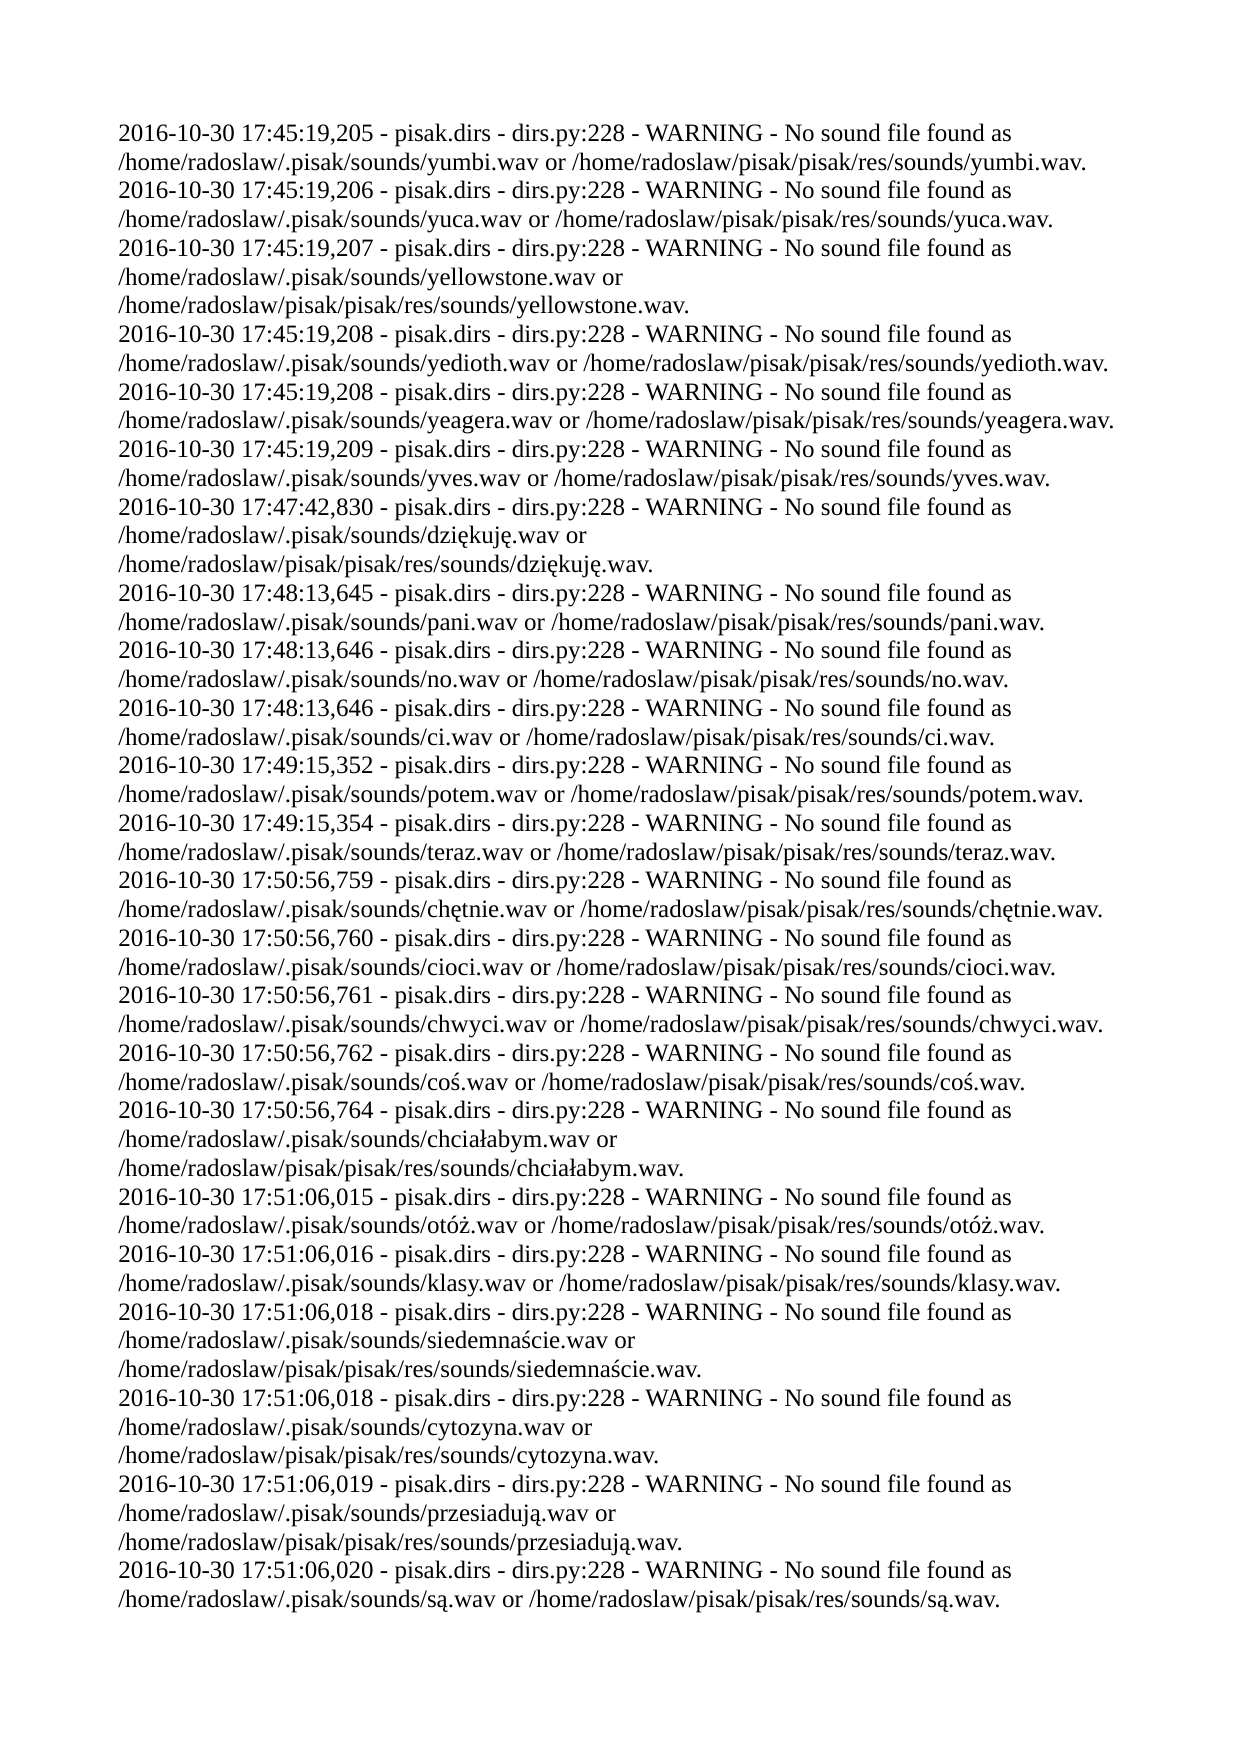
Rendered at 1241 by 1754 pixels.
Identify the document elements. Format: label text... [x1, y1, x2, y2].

text 2016-10-30 17:51:06,019 - pisak.dirs - dirs.py:228 - WARNING - No sound file found as /home/radoslaw/.pisak/sounds/przesiadują.wav or /home/radoslaw/pisak/pisak/res/sounds/przesiadują.wav. [118, 1469, 1122, 1556]
text 2016-10-30 17:51:06,015 - pisak.dirs - dirs.py:228 - WARNING - No sound file found as /home/radoslaw/.pisak/sounds/otóż.wav or /home/radoslaw/pisak/pisak/res/sounds/otóż.wav. [118, 1182, 1122, 1239]
text 2016-10-30 17:51:06,016 - pisak.dirs - dirs.py:228 - WARNING - No sound file found as /home/radoslaw/.pisak/sounds/klasy.wav or /home/radoslaw/pisak/pisak/res/sounds/klasy.wav. [118, 1239, 1122, 1297]
text 2016-10-30 17:49:15,352 - pisak.dirs - dirs.py:228 - WARNING - No sound file found as /home/radoslaw/.pisak/sounds/potem.wav or /home/radoslaw/pisak/pisak/res/sounds/potem.wav. [118, 751, 1122, 808]
text 2016-10-30 17:48:13,646 - pisak.dirs - dirs.py:228 - WARNING - No sound file found as /home/radoslaw/.pisak/sounds/ci.wav or /home/radoslaw/pisak/pisak/res/sounds/ci.wav. [118, 693, 1122, 751]
text 2016-10-30 17:45:19,207 - pisak.dirs - dirs.py:228 - WARNING - No sound file found as /home/radoslaw/.pisak/sounds/yellowstone.wav or /home/radoslaw/pisak/pisak/res/sounds/yellowstone.wav. [118, 233, 1122, 319]
text 2016-10-30 17:45:19,208 - pisak.dirs - dirs.py:228 - WARNING - No sound file found as /home/radoslaw/.pisak/sounds/yeagera.wav or /home/radoslaw/pisak/pisak/res/sounds/yeagera.wav. [118, 377, 1122, 434]
text 2016-10-30 17:45:19,208 - pisak.dirs - dirs.py:228 - WARNING - No sound file found as /home/radoslaw/.pisak/sounds/yedioth.wav or /home/radoslaw/pisak/pisak/res/sounds/yedioth.wav. [118, 319, 1122, 377]
text 2016-10-30 17:48:13,645 - pisak.dirs - dirs.py:228 - WARNING - No sound file found as /home/radoslaw/.pisak/sounds/pani.wav or /home/radoslaw/pisak/pisak/res/sounds/pani.wav. [118, 578, 1122, 636]
text 2016-10-30 17:50:56,760 - pisak.dirs - dirs.py:228 - WARNING - No sound file found as /home/radoslaw/.pisak/sounds/cioci.wav or /home/radoslaw/pisak/pisak/res/sounds/cioci.wav. [118, 923, 1122, 981]
text 2016-10-30 17:50:56,764 - pisak.dirs - dirs.py:228 - WARNING - No sound file found as /home/radoslaw/.pisak/sounds/chciałabym.wav or /home/radoslaw/pisak/pisak/res/sounds/chciałabym.wav. [118, 1096, 1122, 1182]
text 2016-10-30 17:48:13,646 - pisak.dirs - dirs.py:228 - WARNING - No sound file found as /home/radoslaw/.pisak/sounds/no.wav or /home/radoslaw/pisak/pisak/res/sounds/no.wav. [118, 636, 1122, 693]
text 2016-10-30 17:50:56,762 - pisak.dirs - dirs.py:228 - WARNING - No sound file found as /home/radoslaw/.pisak/sounds/coś.wav or /home/radoslaw/pisak/pisak/res/sounds/coś.wav. [118, 1038, 1122, 1096]
text 2016-10-30 17:51:06,020 - pisak.dirs - dirs.py:228 - WARNING - No sound file found as /home/radoslaw/.pisak/sounds/są.wav or /home/radoslaw/pisak/pisak/res/sounds/są.wav. [118, 1556, 1122, 1613]
text 2016-10-30 17:50:56,761 - pisak.dirs - dirs.py:228 - WARNING - No sound file found as /home/radoslaw/.pisak/sounds/chwyci.wav or /home/radoslaw/pisak/pisak/res/sounds/chwyci.wav. [118, 981, 1122, 1038]
text 2016-10-30 17:51:06,018 - pisak.dirs - dirs.py:228 - WARNING - No sound file found as /home/radoslaw/.pisak/sounds/cytozyna.wav or /home/radoslaw/pisak/pisak/res/sounds/cytozyna.wav. [118, 1383, 1122, 1469]
text 2016-10-30 17:50:56,759 - pisak.dirs - dirs.py:228 - WARNING - No sound file found as /home/radoslaw/.pisak/sounds/chętnie.wav or /home/radoslaw/pisak/pisak/res/sounds/chętnie.wav. [118, 866, 1122, 923]
text 2016-10-30 17:45:19,206 - pisak.dirs - dirs.py:228 - WARNING - No sound file found as /home/radoslaw/.pisak/sounds/yuca.wav or /home/radoslaw/pisak/pisak/res/sounds/yuca.wav. [118, 176, 1122, 233]
text 2016-10-30 17:51:06,018 - pisak.dirs - dirs.py:228 - WARNING - No sound file found as /home/radoslaw/.pisak/sounds/siedemnaście.wav or /home/radoslaw/pisak/pisak/res/sounds/siedemnaście.wav. [118, 1297, 1122, 1383]
text 2016-10-30 17:49:15,354 - pisak.dirs - dirs.py:228 - WARNING - No sound file found as /home/radoslaw/.pisak/sounds/teraz.wav or /home/radoslaw/pisak/pisak/res/sounds/teraz.wav. [118, 808, 1122, 866]
text 2016-10-30 17:45:19,205 - pisak.dirs - dirs.py:228 - WARNING - No sound file found as /home/radoslaw/.pisak/sounds/yumbi.wav or /home/radoslaw/pisak/pisak/res/sounds/yumbi.wav. [118, 118, 1122, 176]
text 2016-10-30 17:45:19,209 - pisak.dirs - dirs.py:228 - WARNING - No sound file found as /home/radoslaw/.pisak/sounds/yves.wav or /home/radoslaw/pisak/pisak/res/sounds/yves.wav. [118, 434, 1122, 492]
text 2016-10-30 17:47:42,830 - pisak.dirs - dirs.py:228 - WARNING - No sound file found as /home/radoslaw/.pisak/sounds/dziękuję.wav or /home/radoslaw/pisak/pisak/res/sounds/dziękuję.wav. [118, 492, 1122, 578]
